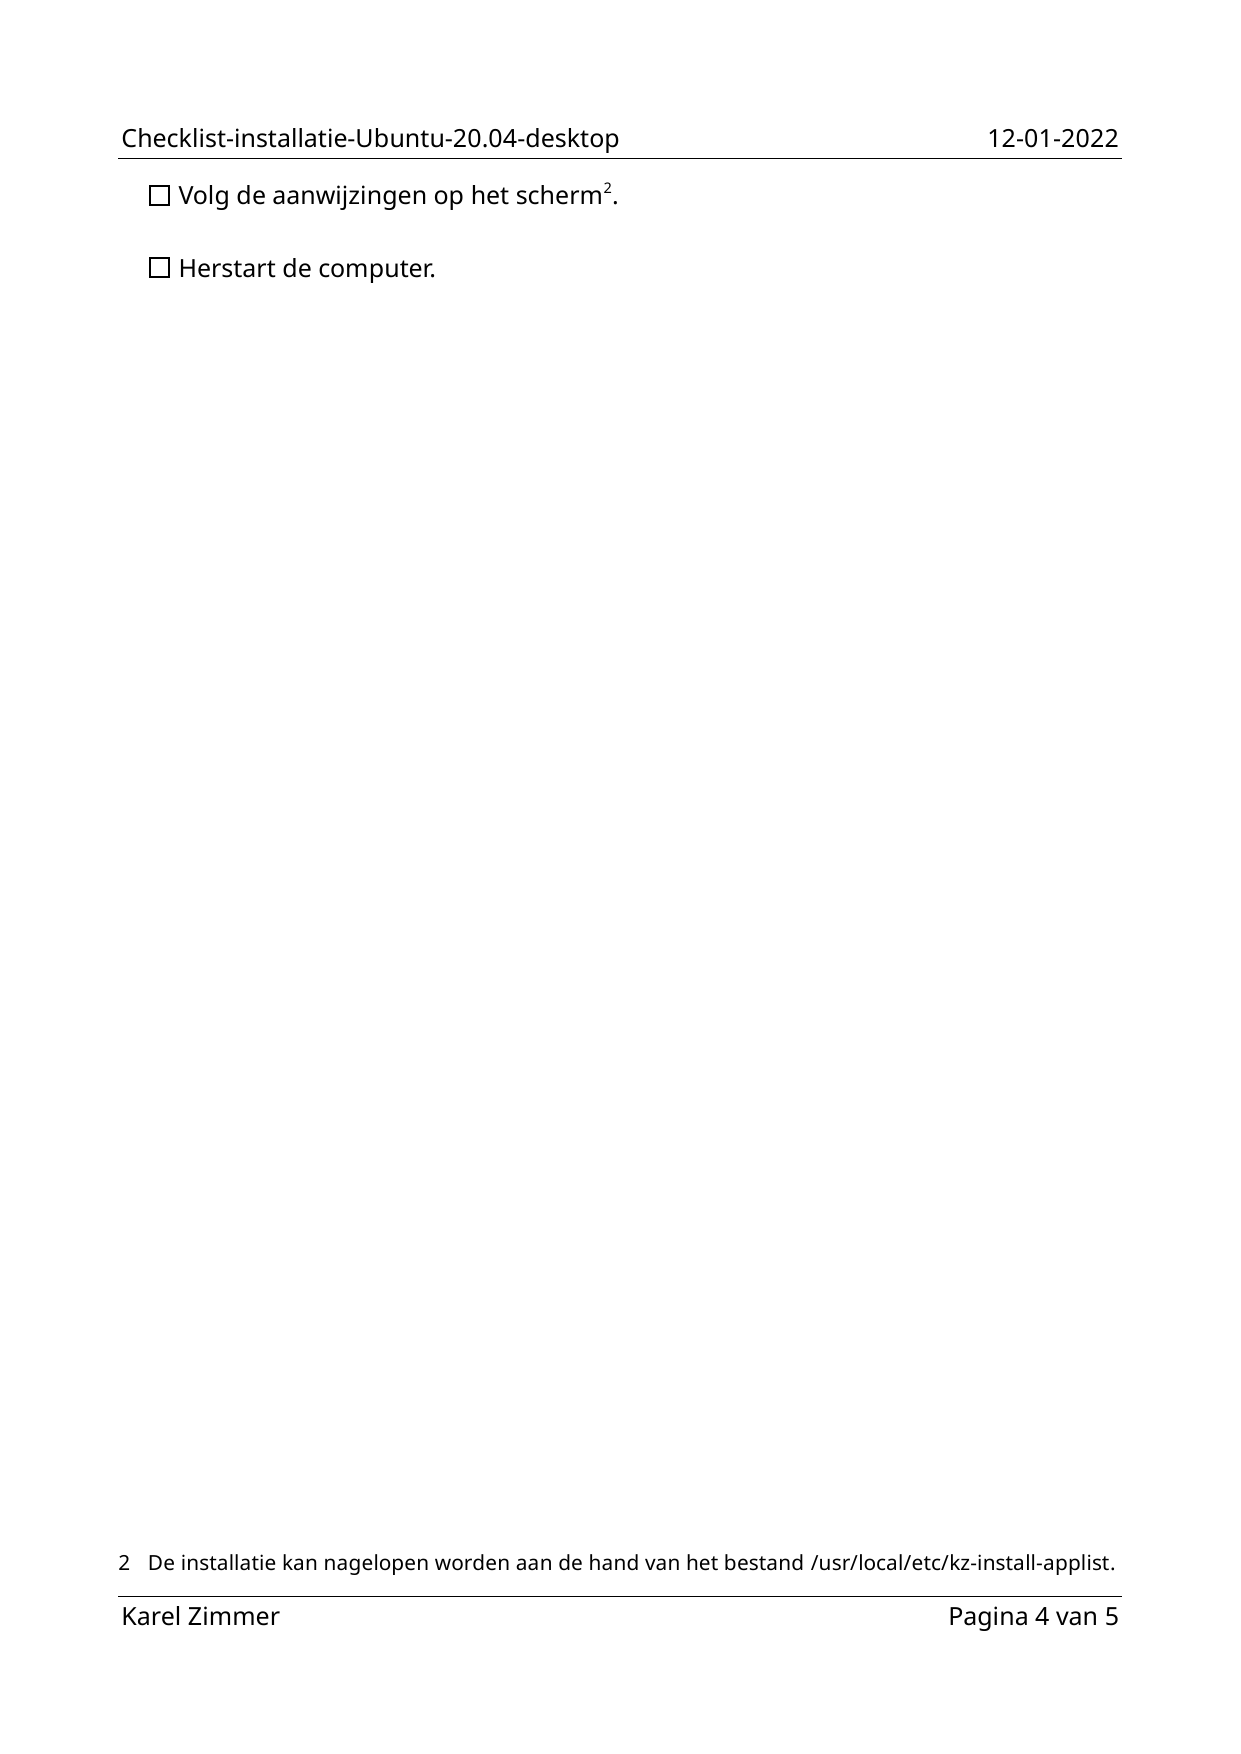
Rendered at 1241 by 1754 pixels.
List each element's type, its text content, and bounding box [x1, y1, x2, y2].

table_cell [141, 177, 177, 213]
table_cell Volg de aanwijzingen op het scherm. [177, 177, 1121, 213]
table_cell Herstart de computer. [177, 250, 1121, 286]
table_cell [141, 250, 177, 286]
table_cell [141, 213, 177, 249]
table_cell [177, 213, 1121, 249]
